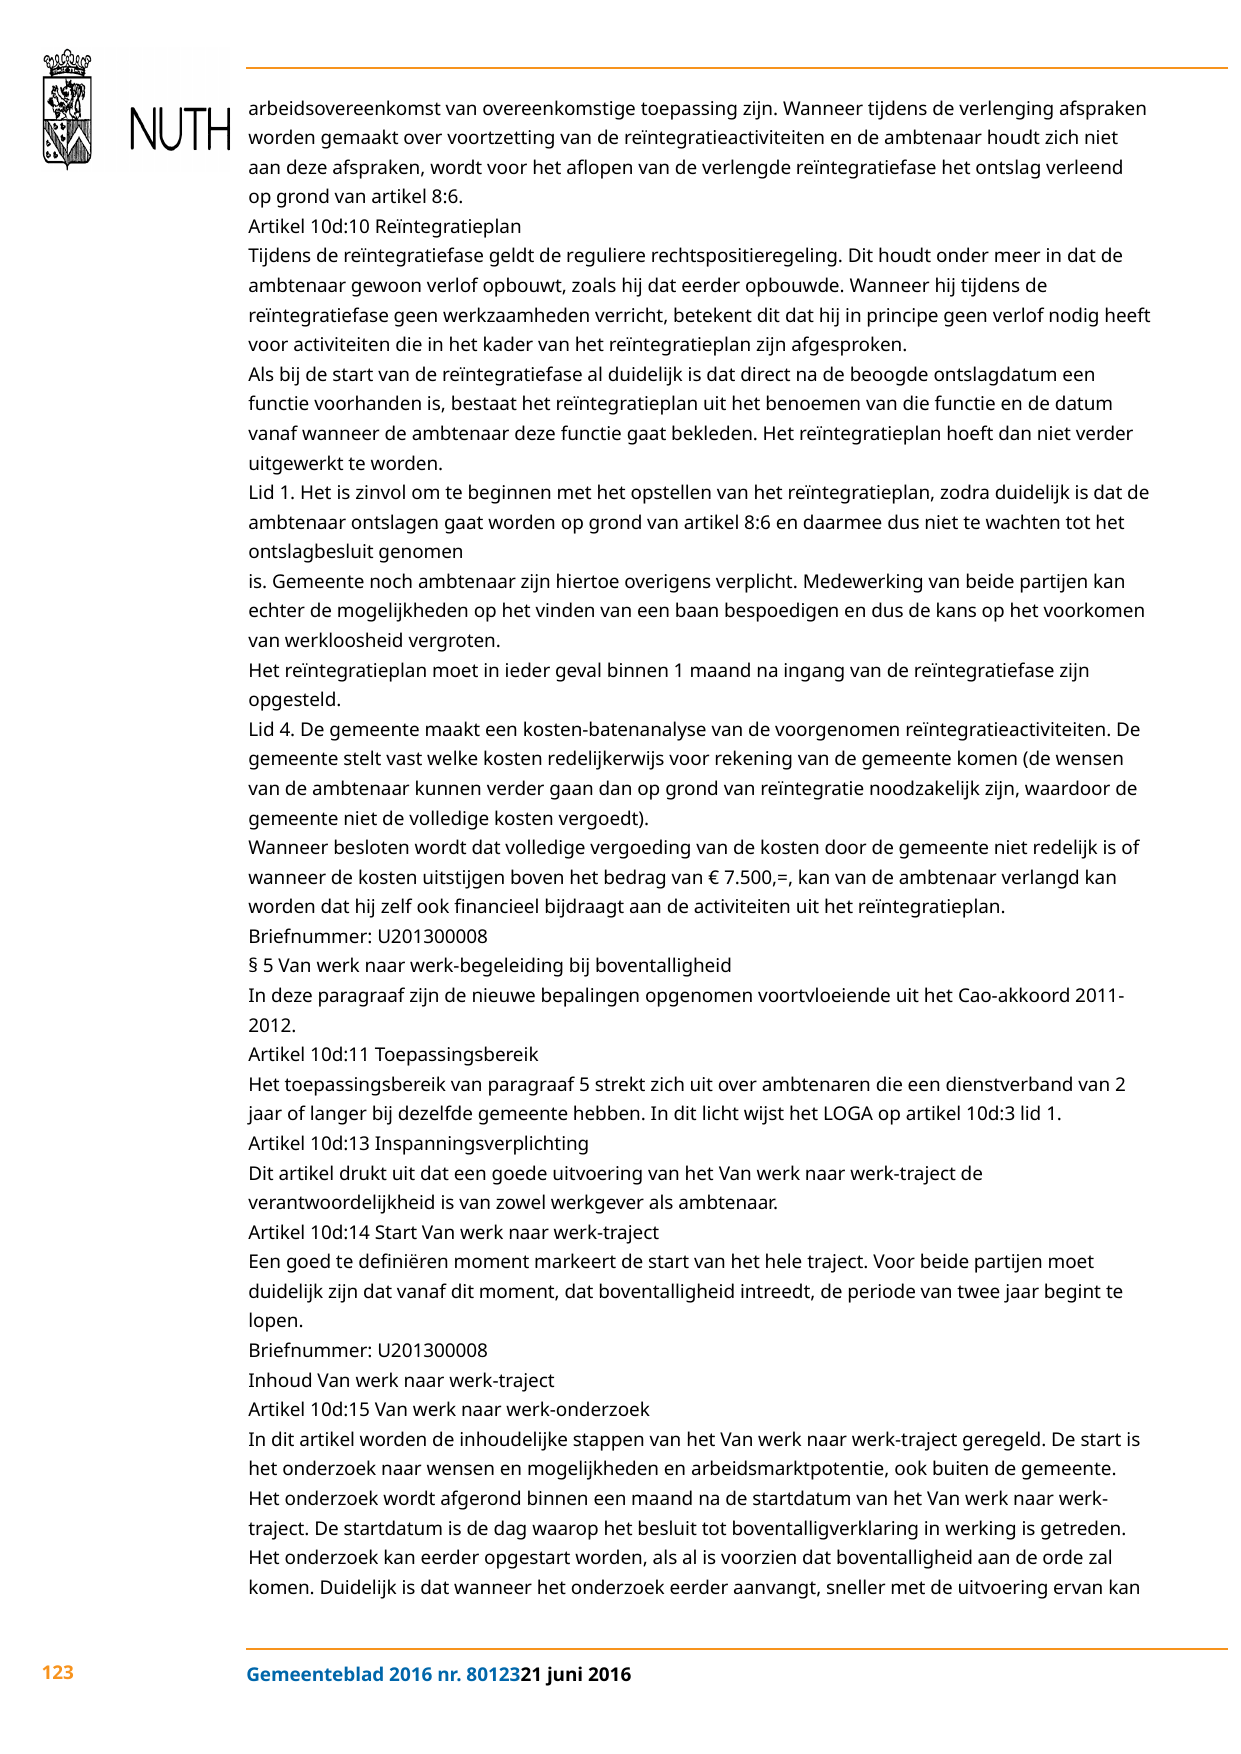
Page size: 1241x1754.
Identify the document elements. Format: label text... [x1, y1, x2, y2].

text Briefnummer: U201300008 [248, 923, 1152, 949]
text Dit artikel drukt uit dat een goede uitvoering van het Van werk naar werk-traject de verantwoordelijkheid is van zowel werkgever als ambtenaar. [248, 1160, 1152, 1215]
text Inhoud Van werk naar werk-traject [248, 1367, 1152, 1393]
text Lid 4. De gemeente maakt een kosten-batenanalyse van de voorgenomen reïntegratieactiviteiten. De gemeente stelt vast welke kosten redelijkerwijs voor rekening van de gemeente komen (de wensen van de ambtenaar kunnen verder gaan dan op grond van reïntegratie noodzakelijk zijn, waardoor de gemeente niet de volledige kosten vergoedt). [248, 716, 1152, 831]
text Artikel 10d:14 Start Van werk naar werk-traject [248, 1219, 1152, 1245]
text arbeidsovereenkomst van overeenkomstige toepassing zijn. Wanneer tijdens de verlenging afspraken worden gemaakt over voortzetting van de reïntegratieactiviteiten en de ambtenaar houdt zich niet aan deze afspraken, wordt voor het aflopen van de verlengde reïntegratiefase het ontslag verleend op grond van artikel 8:6. [248, 95, 1152, 209]
text Artikel 10d:10 Reïntegratieplan [248, 213, 1152, 239]
text Wanneer besloten wordt dat volledige vergoeding van de kosten door de gemeente niet redelijk is of wanneer de kosten uitstijgen boven het bedrag van € 7.500,=, kan van de ambtenaar verlangd kan worden dat hij zelf ook financieel bijdraagt aan de activiteiten uit het reïntegratieplan. [248, 834, 1152, 919]
text Artikel 10d:13 Inspanningsverplichting [248, 1130, 1152, 1156]
text Het toepassingsbereik van paragraaf 5 strekt zich uit over ambtenaren die een dienstverband van 2 jaar of langer bij dezelfde gemeente hebben. In dit licht wijst het LOGA op artikel 10d:3 lid 1. [248, 1071, 1152, 1126]
text Artikel 10d:15 Van werk naar werk-onderzoek [248, 1396, 1152, 1422]
text Als bij de start van de reïntegratiefase al duidelijk is dat direct na de beoogde ontslagdatum een functie voorhanden is, bestaat het reïntegratieplan uit het benoemen van die functie en de datum vanaf wanneer de ambtenaar deze functie gaat bekleden. Het reïntegratieplan hoeft dan niet verder uitgewerkt te worden. [248, 361, 1152, 476]
text Briefnummer: U201300008 [248, 1337, 1152, 1363]
text Een goed te definiëren moment markeert de start van het hele traject. Voor beide partijen moet duidelijk zijn dat vanaf dit moment, dat boventalligheid intreedt, de periode van twee jaar begint te lopen. [248, 1248, 1152, 1333]
text Het reïntegratieplan moet in ieder geval binnen 1 maand na ingang van de reïntegratiefase zijn opgesteld. [248, 657, 1152, 712]
picture [41, 47, 231, 172]
text In dit artikel worden de inhoudelijke stappen van het Van werk naar werk-traject geregeld. De start is het onderzoek naar wensen en mogelijkheden en arbeidsmarktpotentie, ook buiten de gemeente. Het onderzoek wordt afgerond binnen een maand na de startdatum van het Van werk naar werk-traject. De startdatum is de dag waarop het besluit tot boventalligverklaring in werking is getreden. Het onderzoek kan eerder opgestart worden, als al is voorzien dat boventalligheid aan de orde zal komen. Duidelijk is dat wanneer het onderzoek eerder aanvangt, sneller met de uitvoering ervan kan [248, 1426, 1152, 1600]
text § 5 Van werk naar werk-begeleiding bij boventalligheid [248, 953, 1152, 978]
text is. Gemeente noch ambtenaar zijn hiertoe overigens verplicht. Medewerking van beide partijen kan echter de mogelijkheden op het vinden van een baan bespoedigen en dus de kans op het voorkomen van werkloosheid vergroten. [248, 568, 1152, 653]
text In deze paragraaf zijn de nieuwe bepalingen opgenomen voortvloeiende uit het Cao-akkoord 2011-2012. [248, 982, 1152, 1038]
text Tijdens de reïntegratiefase geldt de reguliere rechtspositieregeling. Dit houdt onder meer in dat de ambtenaar gewoon verlof opbouwt, zoals hij dat eerder opbouwde. Wanneer hij tijdens de reïntegratiefase geen werkzaamheden verricht, betekent dit dat hij in principe geen verlof nodig heeft voor activiteiten die in het kader van het reïntegratieplan zijn afgesproken. [248, 243, 1152, 357]
text Artikel 10d:11 Toepassingsbereik [248, 1041, 1152, 1067]
text Lid 1. Het is zinvol om te beginnen met het opstellen van het reïntegratieplan, zodra duidelijk is dat de ambtenaar ontslagen gaat worden op grond van artikel 8:6 en daarmee dus niet te wachten tot het ontslagbesluit genomen [248, 479, 1152, 564]
